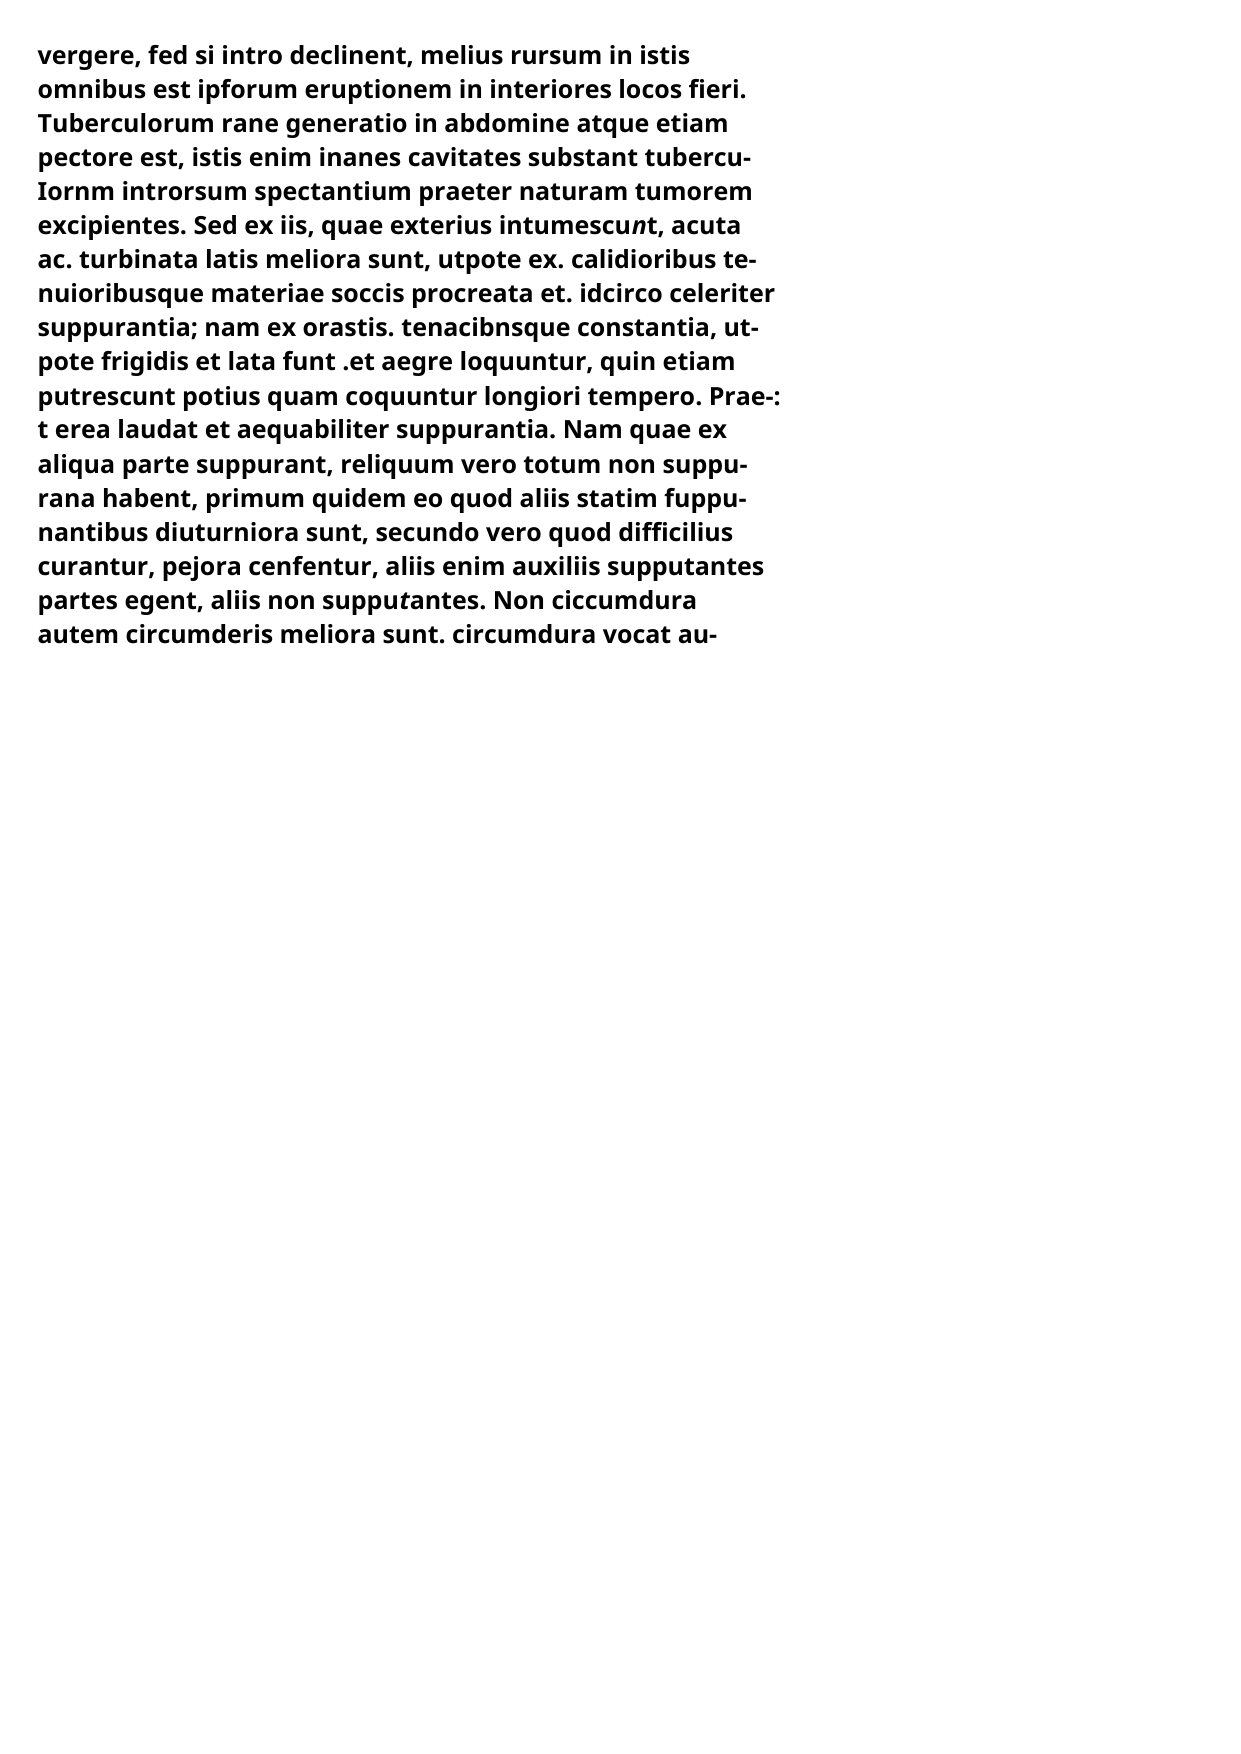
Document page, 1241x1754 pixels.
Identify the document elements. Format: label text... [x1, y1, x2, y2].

text vergere, fed si intro declinent, melius rursum in istis omnibus est ipforum eruptionem in interiores locos fieri. Tuberculorum rane generatio in abdomine atque etiam pectore est, istis enim inanes cavitates substant tubercu- Iornm introrsum spectantium praeter naturam tumorem excipientes. Sed ex iis, quae exterius intumescunt, acuta ac. turbinata latis meliora sunt, utpote ex. calidioribus te- nuioribusque materiae soccis procreata et. idcirco celeriter suppurantia; nam ex orastis. tenacibnsque constantia, ut- pote frigidis et lata funt .et aegre loquuntur, quin etiam putrescunt potius quam coquuntur longiori tempero. Prae-: t erea laudat et aequabiliter suppurantia. Nam quae ex aliqua parte suppurant, reliquum vero totum non suppu- rana habent, primum quidem eo quod aliis statim fuppu- nantibus diuturniora sunt, secundo vero quod difficilius curantur, pejora cenfentur, aliis enim auxiliis supputantes partes egent, aliis non supputantes. Non ciccumdura autem circumderis meliora sunt. circumdura vocat au- [37, 37, 1203, 651]
